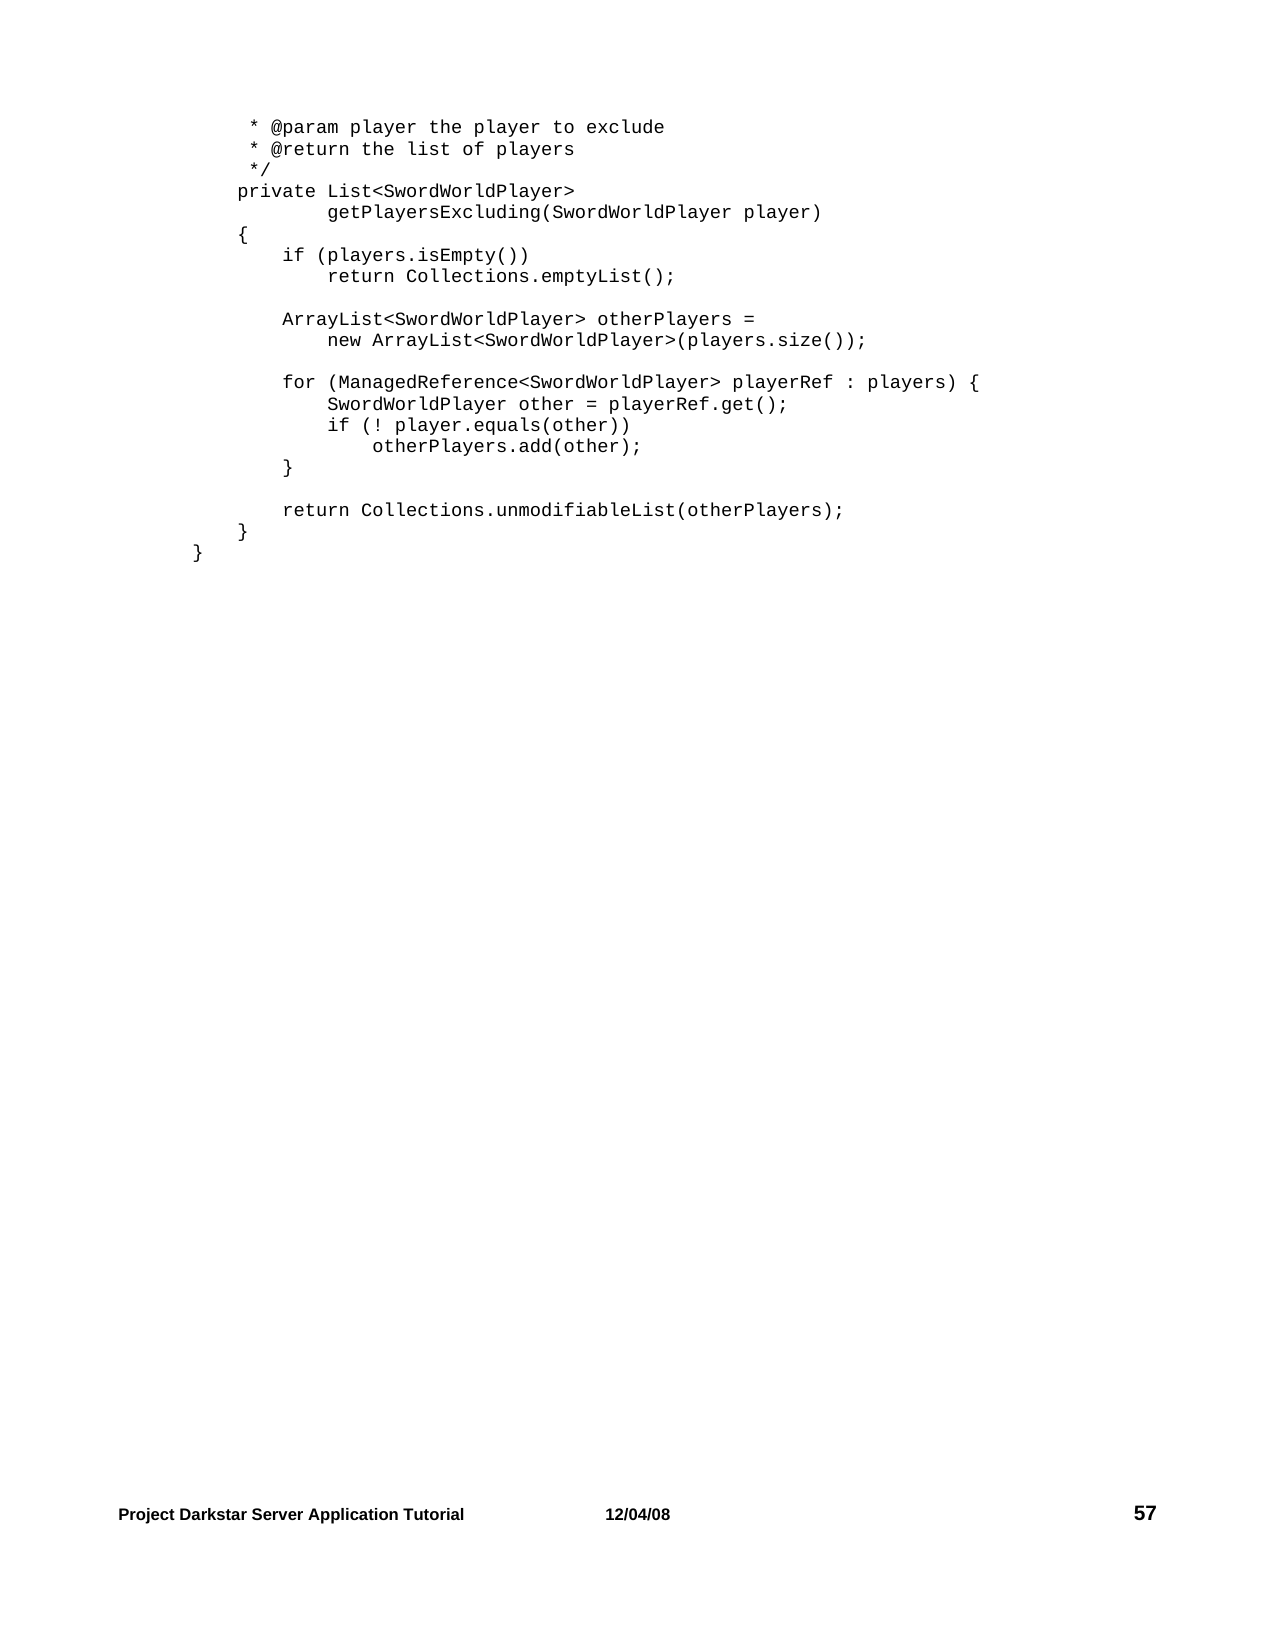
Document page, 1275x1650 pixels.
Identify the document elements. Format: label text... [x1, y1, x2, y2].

text * @return the list of players [192, 139, 1098, 161]
text */ [192, 161, 1098, 182]
text * @param player the player to exclude [192, 118, 1098, 139]
text { [192, 224, 1098, 246]
text new ArrayList<SwordWorldPlayer>(players.size()); [192, 331, 1098, 352]
text for (ManagedReference<SwordWorldPlayer> playerRef : players) { [192, 373, 1098, 394]
text getPlayersExcluding(SwordWorldPlayer player) [192, 203, 1098, 224]
text ArrayList<SwordWorldPlayer> otherPlayers = [192, 309, 1098, 331]
text } [192, 522, 1098, 543]
text return Collections.emptyList(); [192, 267, 1098, 288]
text } [192, 543, 1098, 586]
text SwordWorldPlayer other = playerRef.get(); [192, 394, 1098, 416]
text return Collections.unmodifiableList(otherPlayers); [192, 501, 1098, 522]
text if (players.isEmpty()) [192, 246, 1098, 267]
text otherPlayers.add(other); [192, 437, 1098, 458]
text if (! player.equals(other)) [192, 416, 1098, 437]
text } [192, 458, 1098, 479]
text private List<SwordWorldPlayer> [192, 182, 1098, 203]
